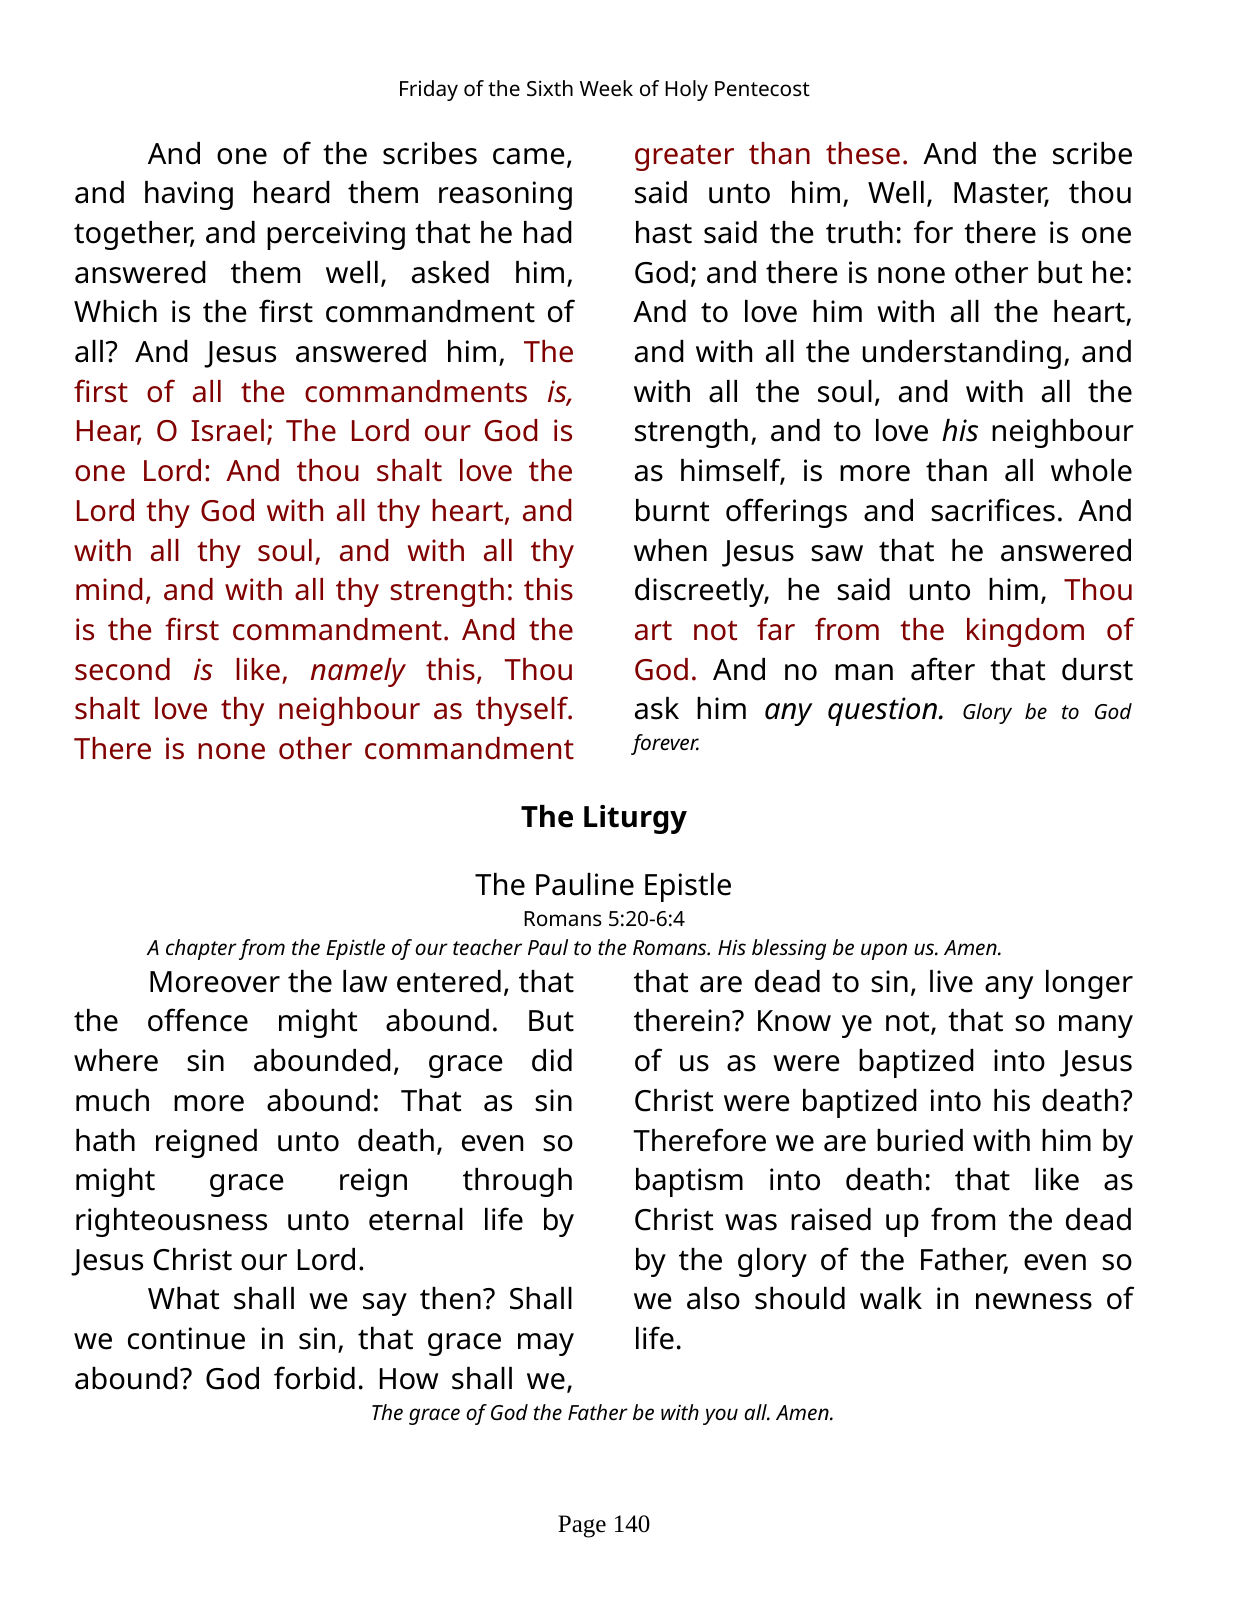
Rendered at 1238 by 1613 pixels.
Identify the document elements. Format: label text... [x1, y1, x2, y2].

text that are dead to sin, live any longer therein? Know ye not, that so many of us as were baptized into Jesus Christ were baptized into his death? Therefore we are buried with him by baptism into death: that like as Christ was raised up from the dead by the glory of the Father, even so we also should walk in newness of life. [633, 961, 1134, 1358]
text Romans 5:20-6:4 [74, 904, 1134, 933]
text greater than these. And the scribe said unto him, Well, Master, thou hast said the truth: for there is one God; and there is none other but he: And to love him with all the heart, and with all the understanding, and with all the soul, and with all the strength, and to love his neighbour as himself, is more than all whole burnt offerings and sacrifices. And when Jesus saw that he answered discreetly, he said unto him, Thou art not far from the kingdom of God. And no man after that durst ask him any question. Glory be to God forever. [633, 133, 1134, 757]
text And one of the scribes came, and having heard them reasoning together, and perceiving that he had answered them well, asked him, Which is the first commandment of all? And Jesus answered him, The first of all the commandments is, Hear, O Israel; The Lord our God is one Lord: And thou shalt love the Lord thy God with all thy heart, and with all thy soul, and with all thy mind, and with all thy strength: this is the first commandment. And the second is like, namely this, Thou shalt love thy neighbour as thyself. There is none other commandment [74, 133, 574, 768]
text A chapter from the Epistle of our teacher Paul to the Romans. His blessing be upon us. Amen. [74, 933, 1134, 961]
text The Liturgy [74, 796, 1134, 836]
text Moreover the law entered, that the offence might abound. But where sin abounded, grace did much more abound: That as sin hath reigned unto death, even so might grace reign through righteousness unto eternal life by Jesus Christ our Lord. [74, 961, 574, 1278]
text The grace of God the Father be with you all. Amen. [74, 1398, 1134, 1426]
text What shall we say then? Shall we continue in sin, that grace may abound? God forbid. How shall we, [74, 1278, 574, 1398]
text The Pauline Epistle [74, 864, 1134, 904]
text Friday of the Sixth Week of Holy Pentecost [72, 74, 1135, 102]
